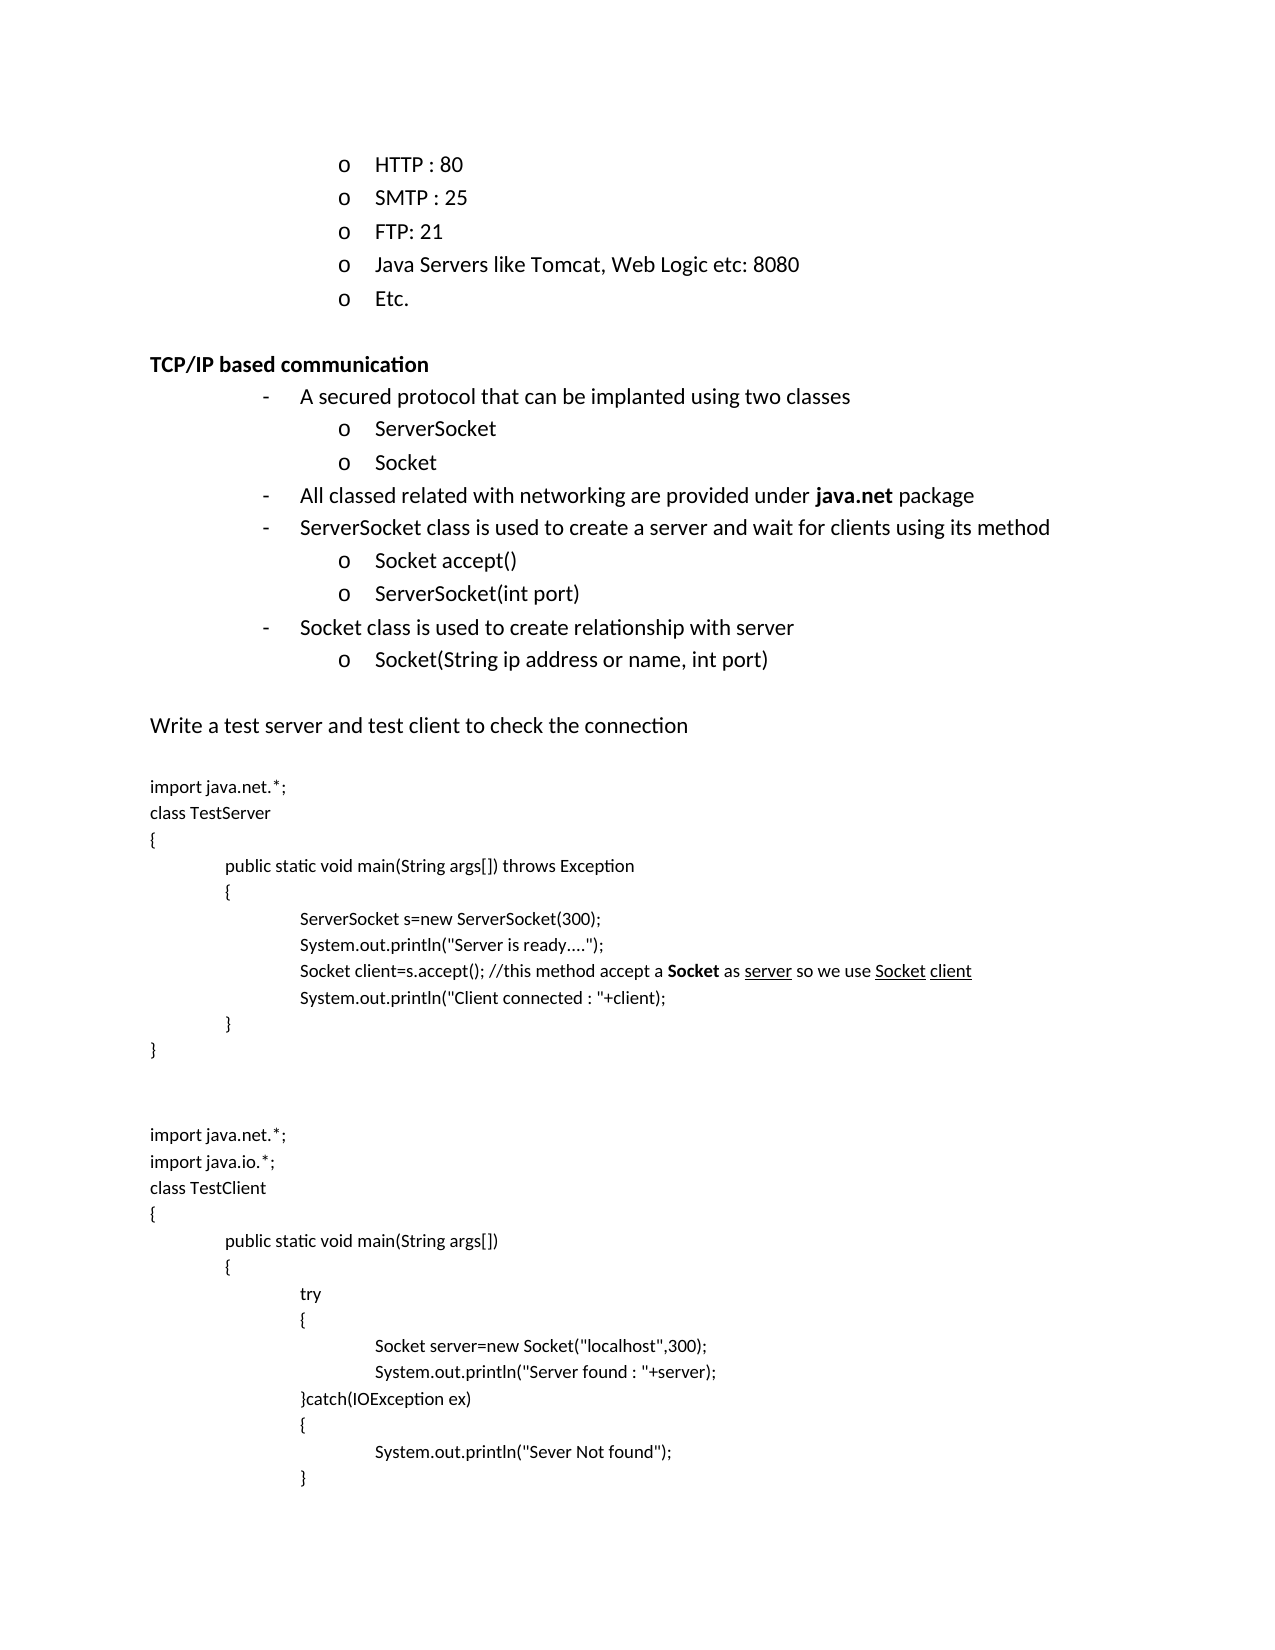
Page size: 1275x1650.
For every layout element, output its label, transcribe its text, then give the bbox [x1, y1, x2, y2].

list HTTP : 80 [337, 150, 1125, 179]
text } [150, 1466, 1125, 1489]
text class TestClient [150, 1176, 1125, 1199]
text { [150, 1255, 1125, 1278]
list Socket class is used to create relationship with server [262, 613, 1125, 641]
text { [150, 828, 1125, 851]
text try [150, 1282, 1125, 1304]
list ServerSocket class is used to create a server and wait for clients using its method [262, 513, 1125, 542]
list SMTP : 25 [337, 183, 1125, 213]
text } [150, 1012, 1125, 1035]
text Write a test server and test client to check the connection [150, 711, 1125, 739]
text { [150, 1308, 1125, 1331]
text Socket client=s.accept(); //this method accept a Socket as server so we use Socket client [150, 959, 1125, 982]
text public static void main(String args[]) throws Exception [150, 854, 1125, 877]
text System.out.println("Client connected : "+client); [150, 986, 1125, 1009]
text TCP/IP based communication [150, 350, 1125, 378]
list Socket accept() [337, 546, 1125, 575]
text { [150, 1203, 1125, 1226]
text System.out.println("Sever Not found"); [150, 1440, 1125, 1463]
text class TestServer [150, 801, 1125, 824]
text System.out.println("Server found : "+server); [150, 1361, 1125, 1384]
text import java.net.*; [150, 775, 1125, 798]
list ServerSocket [337, 414, 1125, 443]
text ServerSocket s=new ServerSocket(300); [150, 907, 1125, 930]
text { [150, 881, 1125, 903]
text System.out.println("Server is ready...."); [150, 933, 1125, 956]
list FTP: 21 [337, 217, 1125, 246]
list Java Servers like Tomcat, Web Logic etc: 8080 [337, 251, 1125, 280]
text Socket server=new Socket("localhost",300); [150, 1334, 1125, 1357]
list Socket(String ip address or name, int port) [337, 645, 1125, 674]
list A secured protocol that can be implanted using two classes [262, 382, 1125, 410]
list Etc. [337, 284, 1125, 313]
text { [150, 1413, 1125, 1436]
text import java.io.*; [150, 1150, 1125, 1173]
list Socket [337, 448, 1125, 477]
text }catch(IOException ex) [150, 1387, 1125, 1410]
list All classed related with networking are provided under java.net package [262, 481, 1125, 509]
text import java.net.*; [150, 1123, 1125, 1146]
text } [150, 1039, 1125, 1062]
list ServerSocket(int port) [337, 579, 1125, 608]
text public static void main(String args[]) [150, 1229, 1125, 1252]
